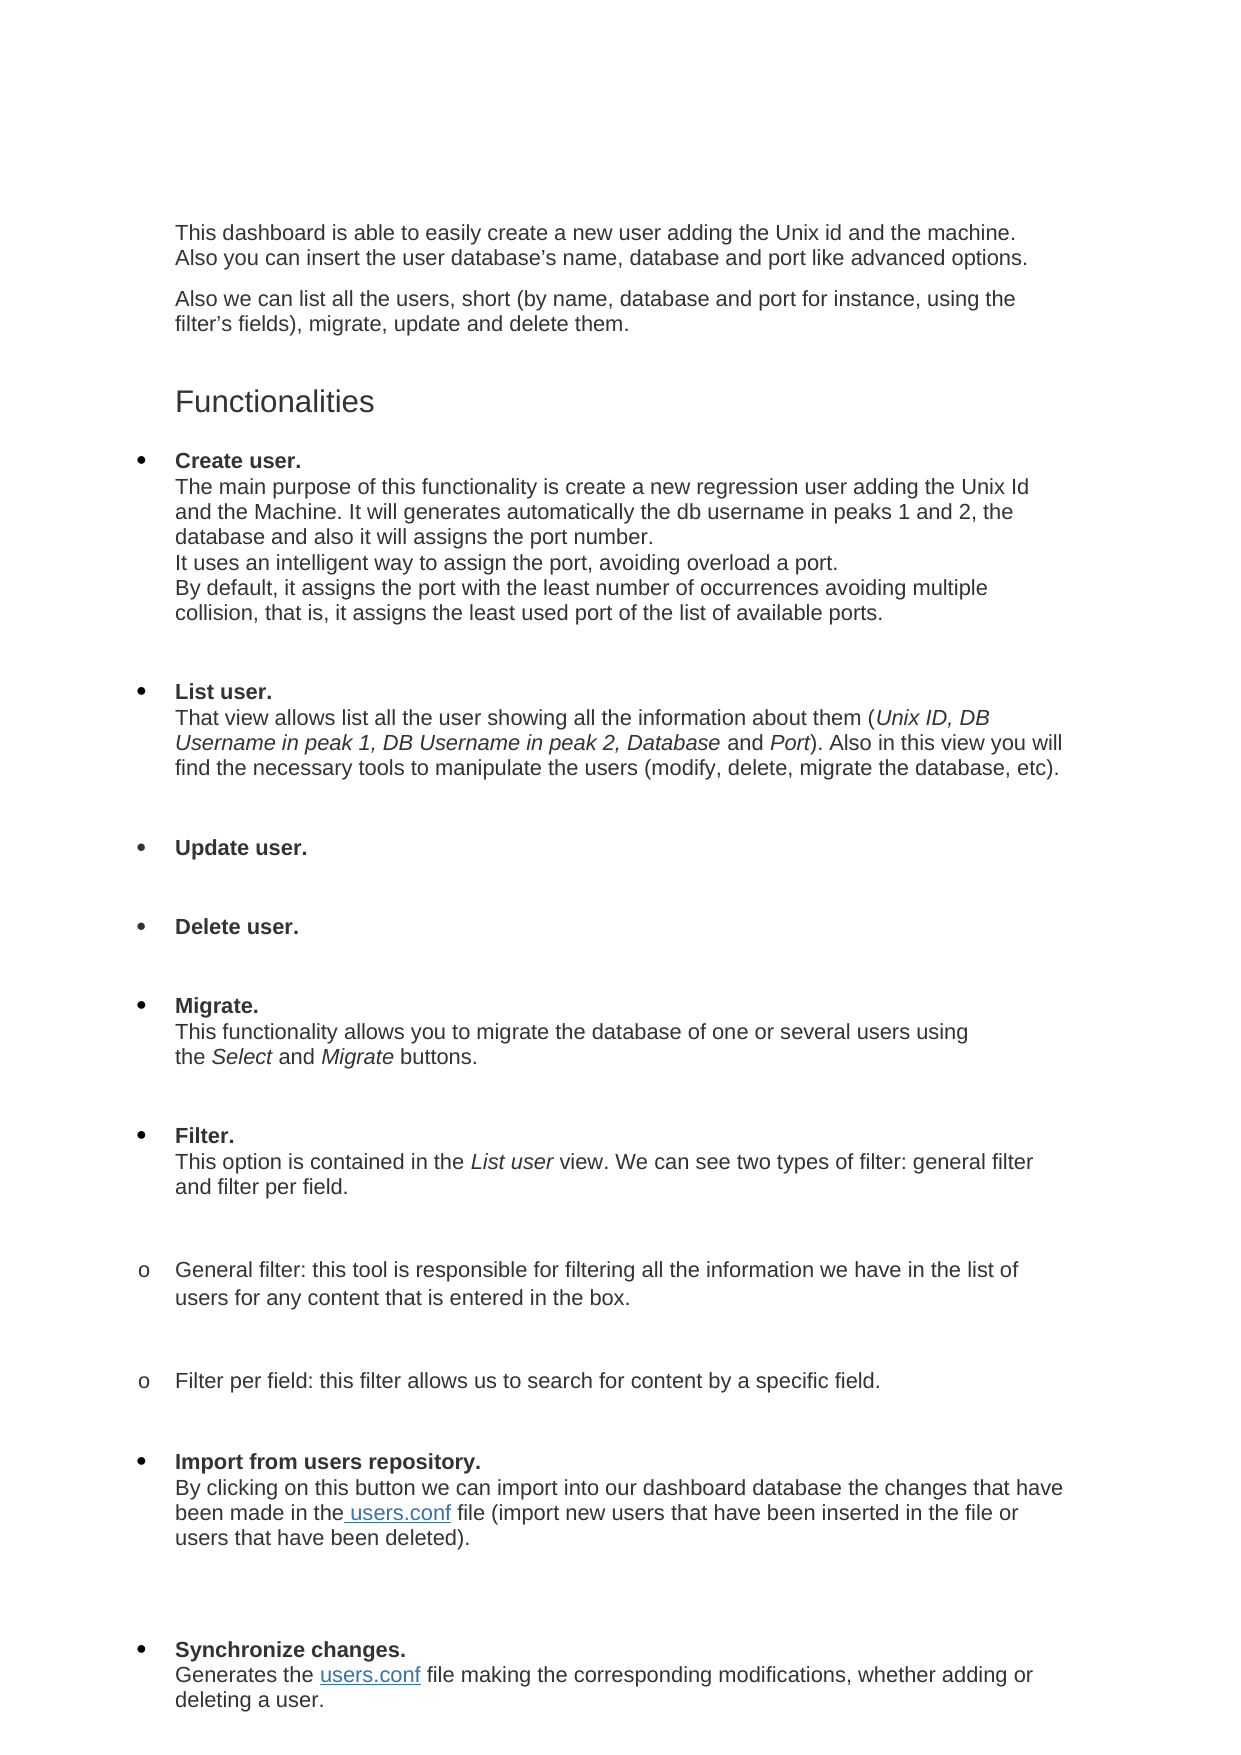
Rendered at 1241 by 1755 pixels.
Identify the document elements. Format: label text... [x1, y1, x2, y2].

list Filter. This option is contained in the List user view. We can see two types of filter: general filter and filter per field. [137, 1123, 1065, 1199]
list Create user. The main purpose of this functionality is create a new regression user adding the Unix Id and the Machine. It will generates automatically the db username in peaks 1 and 2, the database and also it will assigns the port number. It uses an intelligent way to assign the port, avoiding overload a port. By default, it assigns the port with the least number of occurrences avoiding multiple collision, that is, it assigns the least used port of the list of available ports. [137, 448, 1065, 625]
list Delete user. [137, 914, 1065, 939]
list Filter per field: this filter allows us to search for content by a specific field. [137, 1368, 1065, 1395]
list Synchronize changes. Generates the users.conf file making the corresponding modifications, whether adding or deleting a user. [137, 1637, 1065, 1712]
list List user. That view allows list all the user showing all the information about them (Unix ID, DB Username in peak 1, DB Username in peak 2, Database and Port). Also in this view you will find the necessary tools to manipulate the users (modify, delete, migrate the database, etc). [137, 679, 1065, 780]
subtitle Functionalities [175, 383, 1065, 419]
text Also we can list all the users, short (by name, database and port for instance, using the filter’s fields), migrate, update and delete them. [175, 286, 1065, 336]
text This dashboard is able to easily create a new user adding the Unix id and the machine. Also you can insert the user database’s name, database and port like advanced options. [175, 220, 1065, 270]
list Migrate. This functionality allows you to migrate the database of one or several users using the Select and Migrate buttons. [137, 993, 1065, 1069]
list Import from users repository. By clicking on this button we can import into our dashboard database the changes that have been made in the users.conf file (import new users that have been inserted in the file or users that have been deleted). [137, 1449, 1065, 1578]
list Update user. [137, 834, 1065, 860]
list General filter: this tool is responsible for filtering all the information we have in the list of users for any content that is entered in the box. [137, 1257, 1065, 1310]
